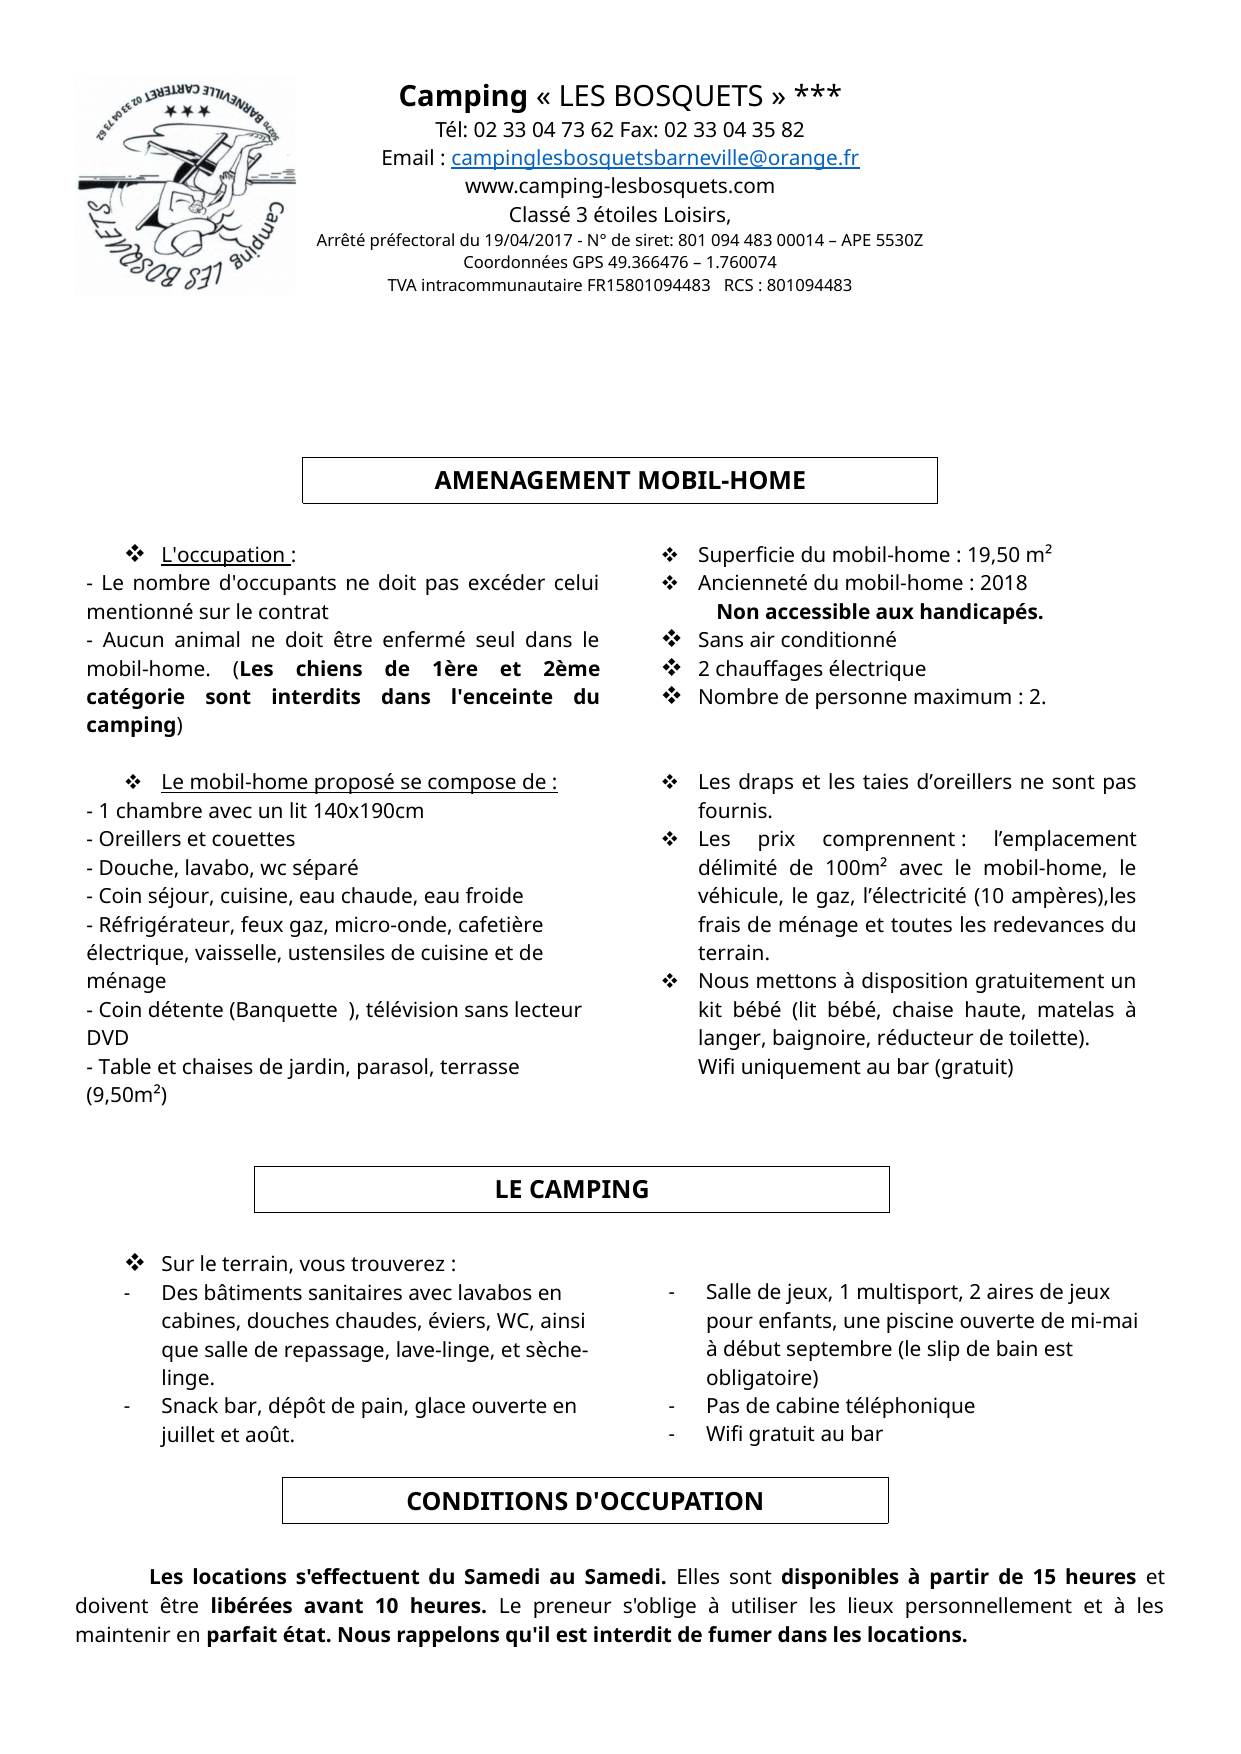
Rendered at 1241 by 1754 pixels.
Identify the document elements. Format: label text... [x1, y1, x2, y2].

text Les locations s'effectuent du Samedi au Samedi. Elles sont disponibles à partir de 15 heures et doivent être libérées avant 10 heures. Le preneur s'oblige à utiliser les lieux personnellement et à les maintenir en parfait état. Nous rappelons qu'il est interdit de fumer dans les locations. [75, 1557, 1165, 1648]
table_header Sur le terrain, vous trouverez : Des bâtiments sanitaires avec lavabos en cabines, douches chaudes, éviers, WC, ainsi que salle de repassage, lave-linge, et sèche-linge. Snack bar, dépôt de pain, glace ouverte en juillet et août. [75, 1249, 619, 1477]
table_cell Le mobil-home proposé se compose de : - 1 chambre avec un lit 140x190cm - Oreillers et couettes - Douche, lavabo, wc séparé - Coin séjour, cuisine, eau chaude, eau froide - Réfrigérateur, feux gaz, micro-onde, cafetière électrique, vaisselle, ustensiles de cuisine et de ménage - Coin détente (Banquette ), télévision sans lecteur DVD - Table et chaises de jardin, parasol, terrasse (9,50m²) [75, 768, 612, 1137]
table_header CONDITIONS D'OCCUPATION [283, 1478, 888, 1523]
table_header AMENAGEMENT MOBIL-HOME [303, 458, 937, 503]
table_header LE CAMPING [255, 1167, 889, 1212]
table_header Salle de jeux, 1 multisport, 2 aires de jeux pour enfants, une piscine ouverte de mi-mai à début septembre (le slip de bain est obligatoire) Pas de cabine téléphonique Wifi gratuit au bar [620, 1249, 1164, 1477]
table_header Superficie du mobil-home : 19,50 m² Ancienneté du mobil-home : 2018 Non accessible aux handicapés. Sans air conditionné 2 chauffages électrique Nombre de personne maximum : 2. [612, 540, 1148, 767]
table_header L'occupation : - Le nombre d'occupants ne doit pas excéder celui mentionné sur le contrat - Aucun animal ne doit être enfermé seul dans le mobil-home. (Les chiens de 1ère et 2ème catégorie sont interdits dans l'enceinte du camping) [75, 540, 612, 767]
table_cell Les draps et les taies d’oreillers ne sont pas fournis. Les prix comprennent : l’emplacement délimité de 100m² avec le mobil-home, le véhicule, le gaz, l’électricité (10 ampères),les frais de ménage et toutes les redevances du terrain. Nous mettons à disposition gratuitement un kit bébé (lit bébé, chaise haute, matelas à langer, baignoire, réducteur de toilette). Wifi uniquement au bar (gratuit) [612, 768, 1148, 1137]
picture [75, 76, 296, 296]
